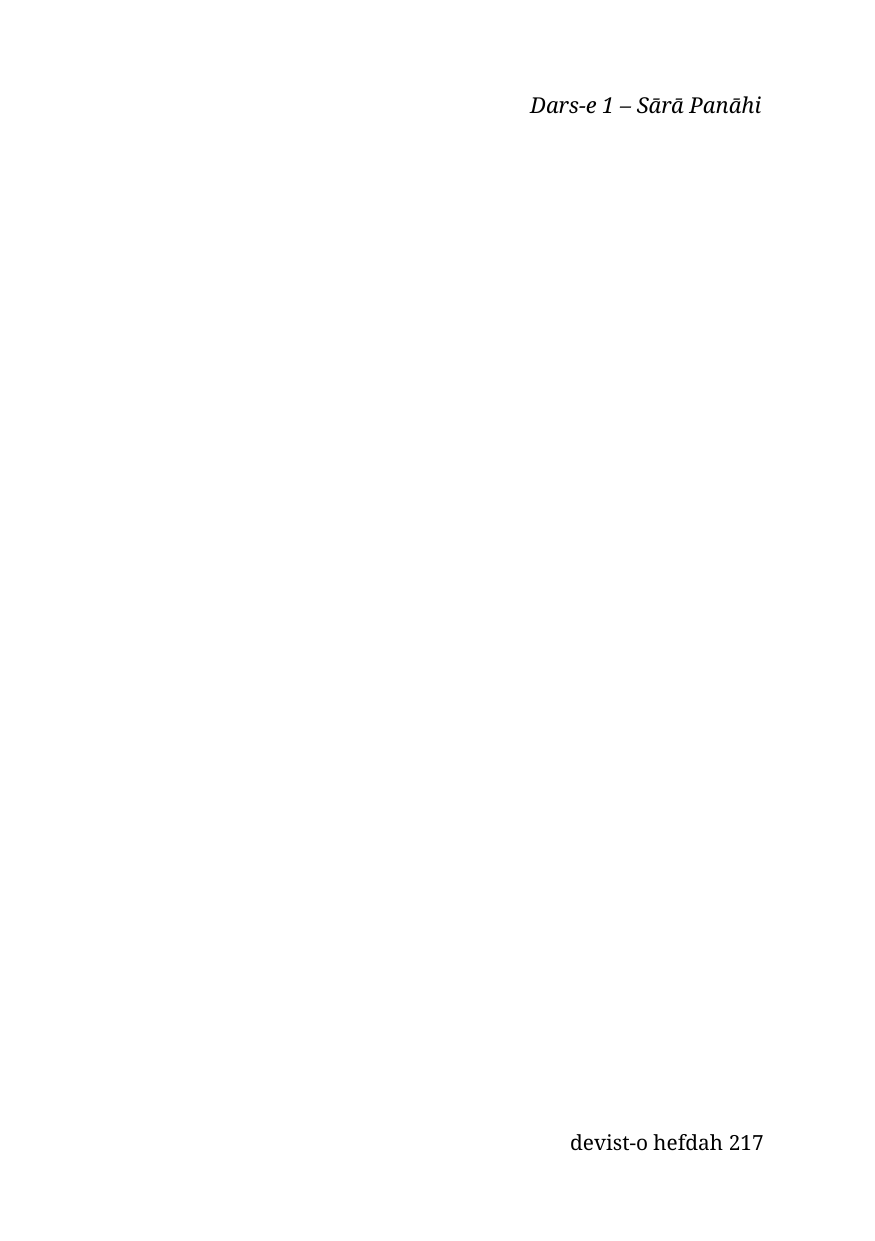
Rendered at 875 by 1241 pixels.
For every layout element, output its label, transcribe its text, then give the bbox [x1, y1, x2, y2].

text devist-o hefdah 217 [111, 1128, 763, 1157]
